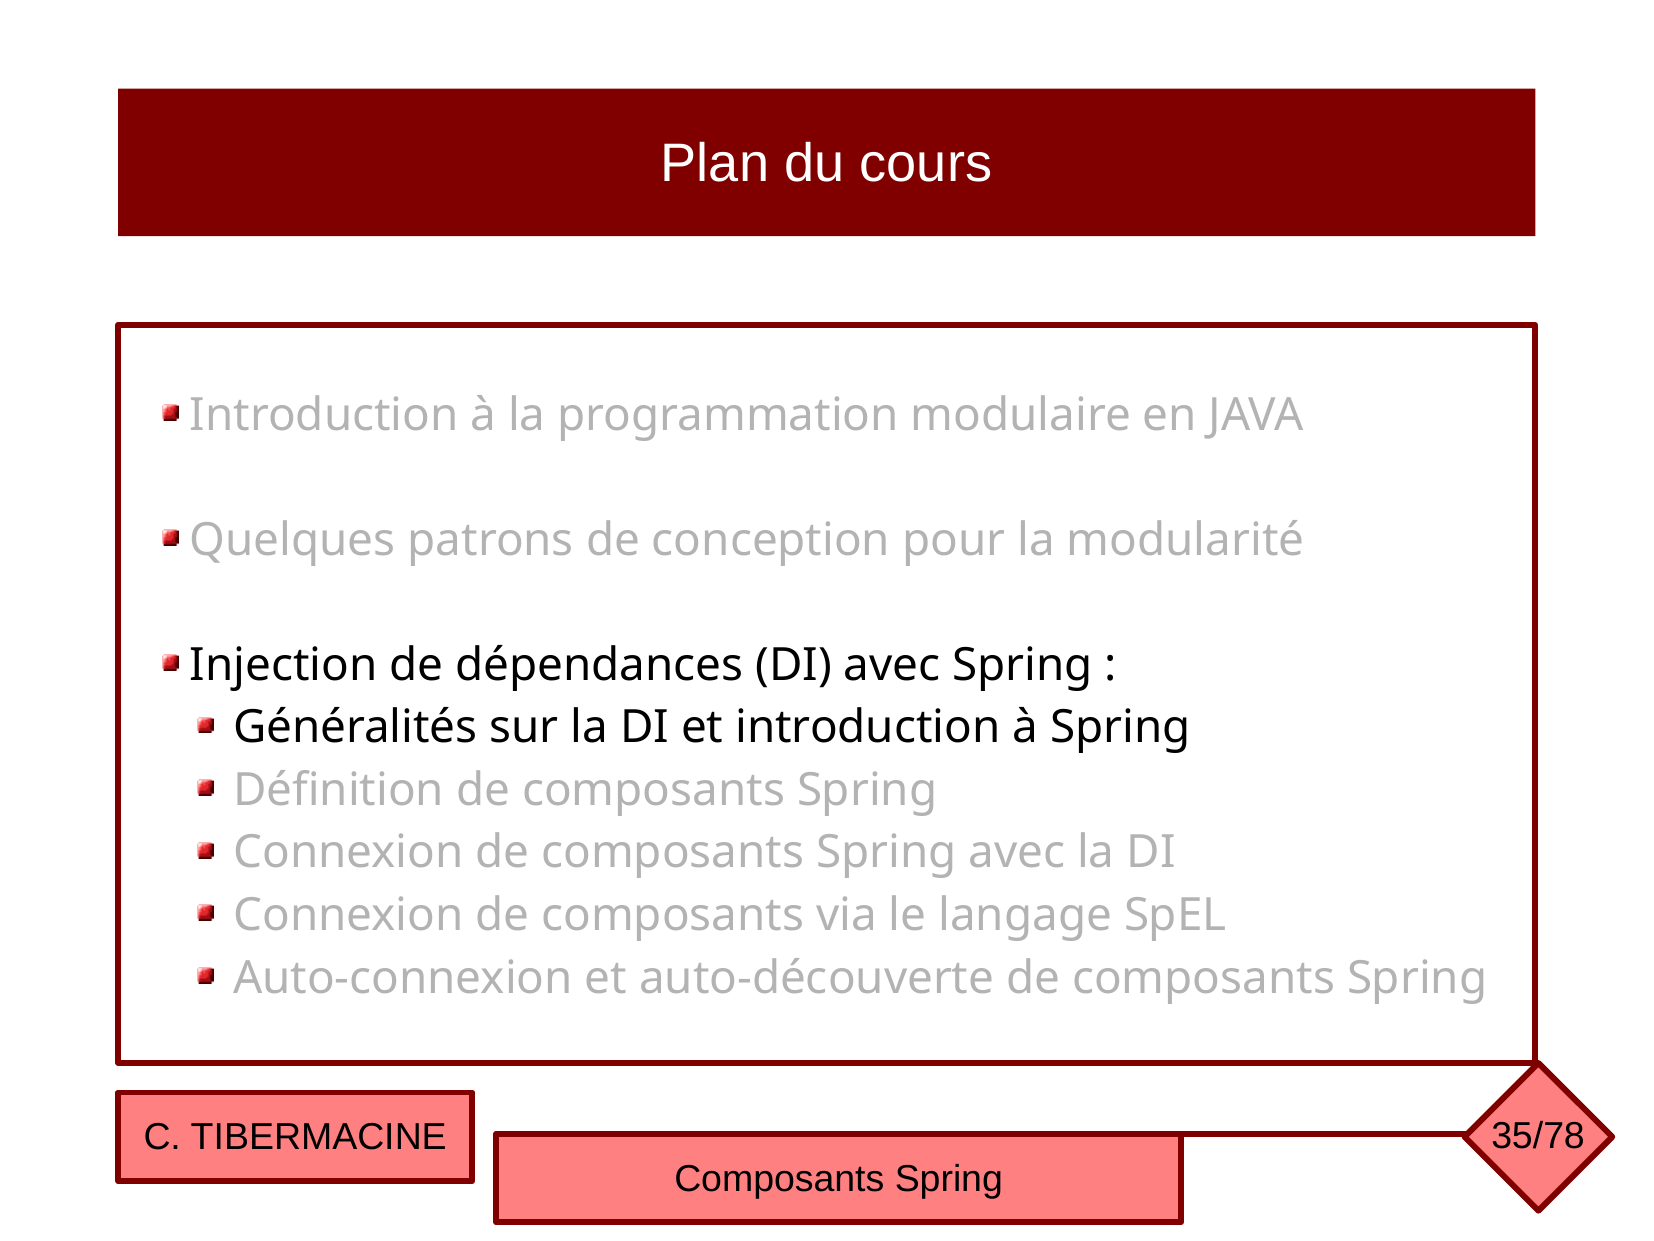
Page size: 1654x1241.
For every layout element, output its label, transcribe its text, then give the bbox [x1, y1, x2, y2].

picture [162, 529, 179, 546]
picture [162, 654, 179, 671]
text_box Composants Spring [496, 1133, 1182, 1223]
picture [162, 404, 179, 421]
text_box Introduction à la programmation modulaire en JAVA Quelques patrons de conception pour la modularité Injection de dépendances (DI) avec Spring : Généralités sur la DI et introduction à Spring Définition de composants Spring Connexion de composants Spring avec la DI Connexion de composants via le langage SpEL Auto-connexion et auto-découverte de composants Spring [118, 324, 1536, 1063]
text_box <number>/78 [1476, 1107, 1613, 1207]
picture [197, 842, 214, 859]
picture [197, 904, 214, 921]
text_box [1464, 1125, 1476, 1149]
text_box C. TIBERMACINE [118, 1092, 473, 1182]
picture [197, 779, 214, 796]
text_box Plan du cours [118, 88, 1536, 237]
picture [197, 717, 214, 733]
text_box [1494, 1062, 1583, 1107]
picture [197, 967, 214, 984]
